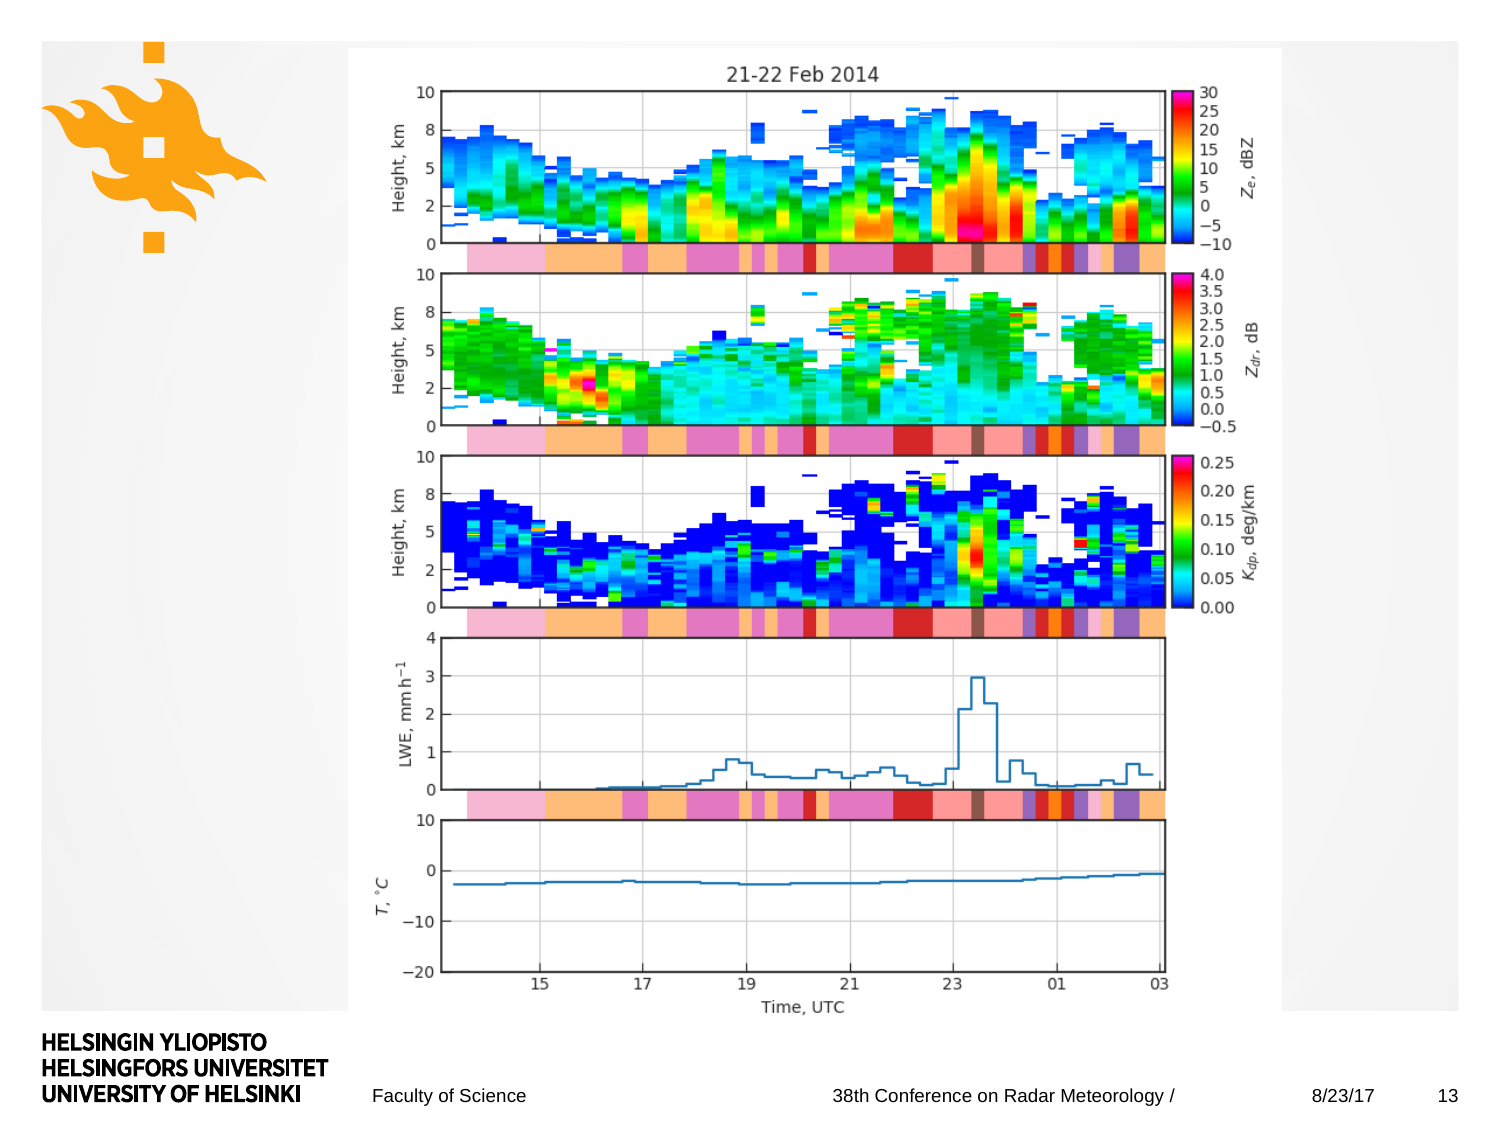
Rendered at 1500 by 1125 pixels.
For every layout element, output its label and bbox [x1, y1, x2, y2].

picture [41, 41, 1459, 1041]
picture [144, 137, 164, 158]
